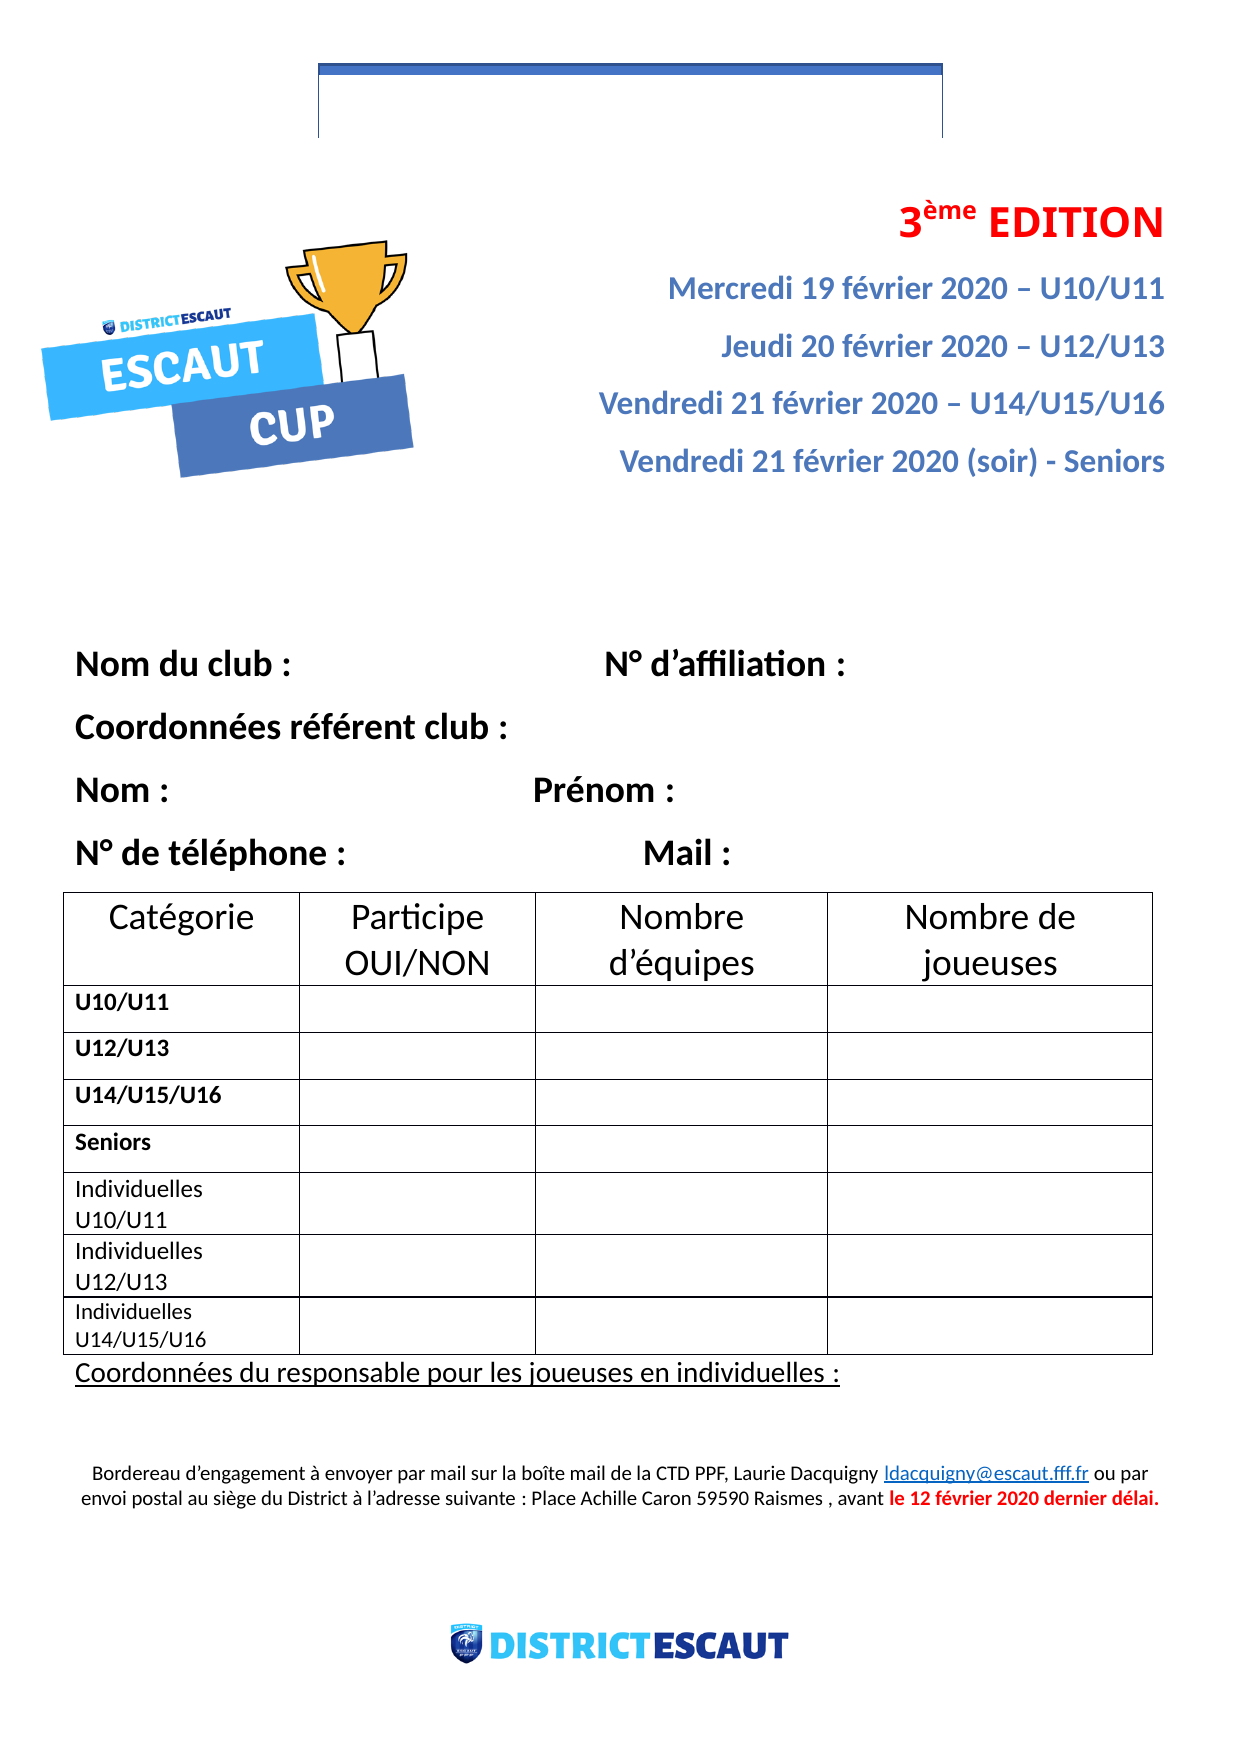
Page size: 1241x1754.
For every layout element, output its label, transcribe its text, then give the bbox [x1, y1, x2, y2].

table_cell [300, 1080, 535, 1125]
table_cell [828, 1235, 1152, 1296]
text [75, 406, 173, 423]
text [75, 267, 313, 308]
table_cell [300, 986, 535, 1032]
table_header Nombre de joueuses [828, 893, 1152, 985]
table_cell [536, 1235, 827, 1296]
table_cell [300, 1235, 535, 1296]
text Coordonnées référent club : [75, 703, 1165, 749]
table_cell U10/U11 [64, 986, 299, 1032]
table_header Nombre d’équipes [536, 893, 827, 985]
table_cell [828, 1173, 1152, 1234]
table_header Catégorie [64, 893, 299, 985]
table_cell [828, 1298, 1152, 1353]
table_cell [828, 986, 1152, 1032]
text Nom : Prénom : [75, 766, 1165, 812]
table_cell Seniors [64, 1126, 299, 1172]
table_cell [828, 1080, 1152, 1125]
table_cell [536, 1126, 827, 1172]
text Coordonnées du responsable pour les joueuses en individuelles : [75, 1354, 1165, 1390]
table_cell [828, 1126, 1152, 1172]
table_cell [536, 1298, 827, 1353]
table_cell [536, 1080, 827, 1125]
table_cell [300, 1033, 535, 1078]
text N° de téléphone : Mail : [75, 829, 1165, 875]
text Bordereau d’engagement à envoyer par mail sur la boîte mail de la CTD PPF, Laurie Dacquigny ldacquigny@escaut.fff.fr ou par envoi postal au siège du District à l’adresse suivante : Place Achille Caron 59590 Raismes , avant le 12 février 2020 dernier délai. [75, 1460, 1165, 1511]
table_cell Individuelles U12/U13 [64, 1235, 299, 1296]
table_cell U14/U15/U16 [64, 1080, 299, 1125]
table_cell [536, 1173, 827, 1234]
table_header Participe OUI/NON [300, 893, 535, 985]
text Vendredi 21 février 2020 (soir) - Seniors [75, 440, 1165, 481]
table_cell [536, 1033, 827, 1078]
table_cell [536, 986, 827, 1032]
table_cell U12/U13 [64, 1033, 299, 1078]
table_cell [300, 1173, 535, 1234]
text 3ème EDITION [75, 193, 1165, 250]
text Jeudi 20 février 2020 – U12/U13 [363, 325, 1165, 365]
text Vendredi 21 février 2020 – U14/U15/U16 [406, 382, 1165, 423]
text [317, 325, 346, 365]
text [75, 325, 218, 343]
table_cell [828, 1033, 1152, 1078]
table_cell Individuelles U14/U15/U16 [64, 1298, 299, 1353]
table_cell [300, 1126, 535, 1172]
table_cell Individuelles U10/U11 [64, 1173, 299, 1234]
text BORDEREAU D’ENGAGEMENT [334, 82, 927, 123]
text Mercredi 19 février 2020 – U10/U11 [377, 267, 1165, 308]
table_cell [300, 1298, 535, 1353]
text Nom du club : N° d’affiliation : [75, 640, 1165, 686]
